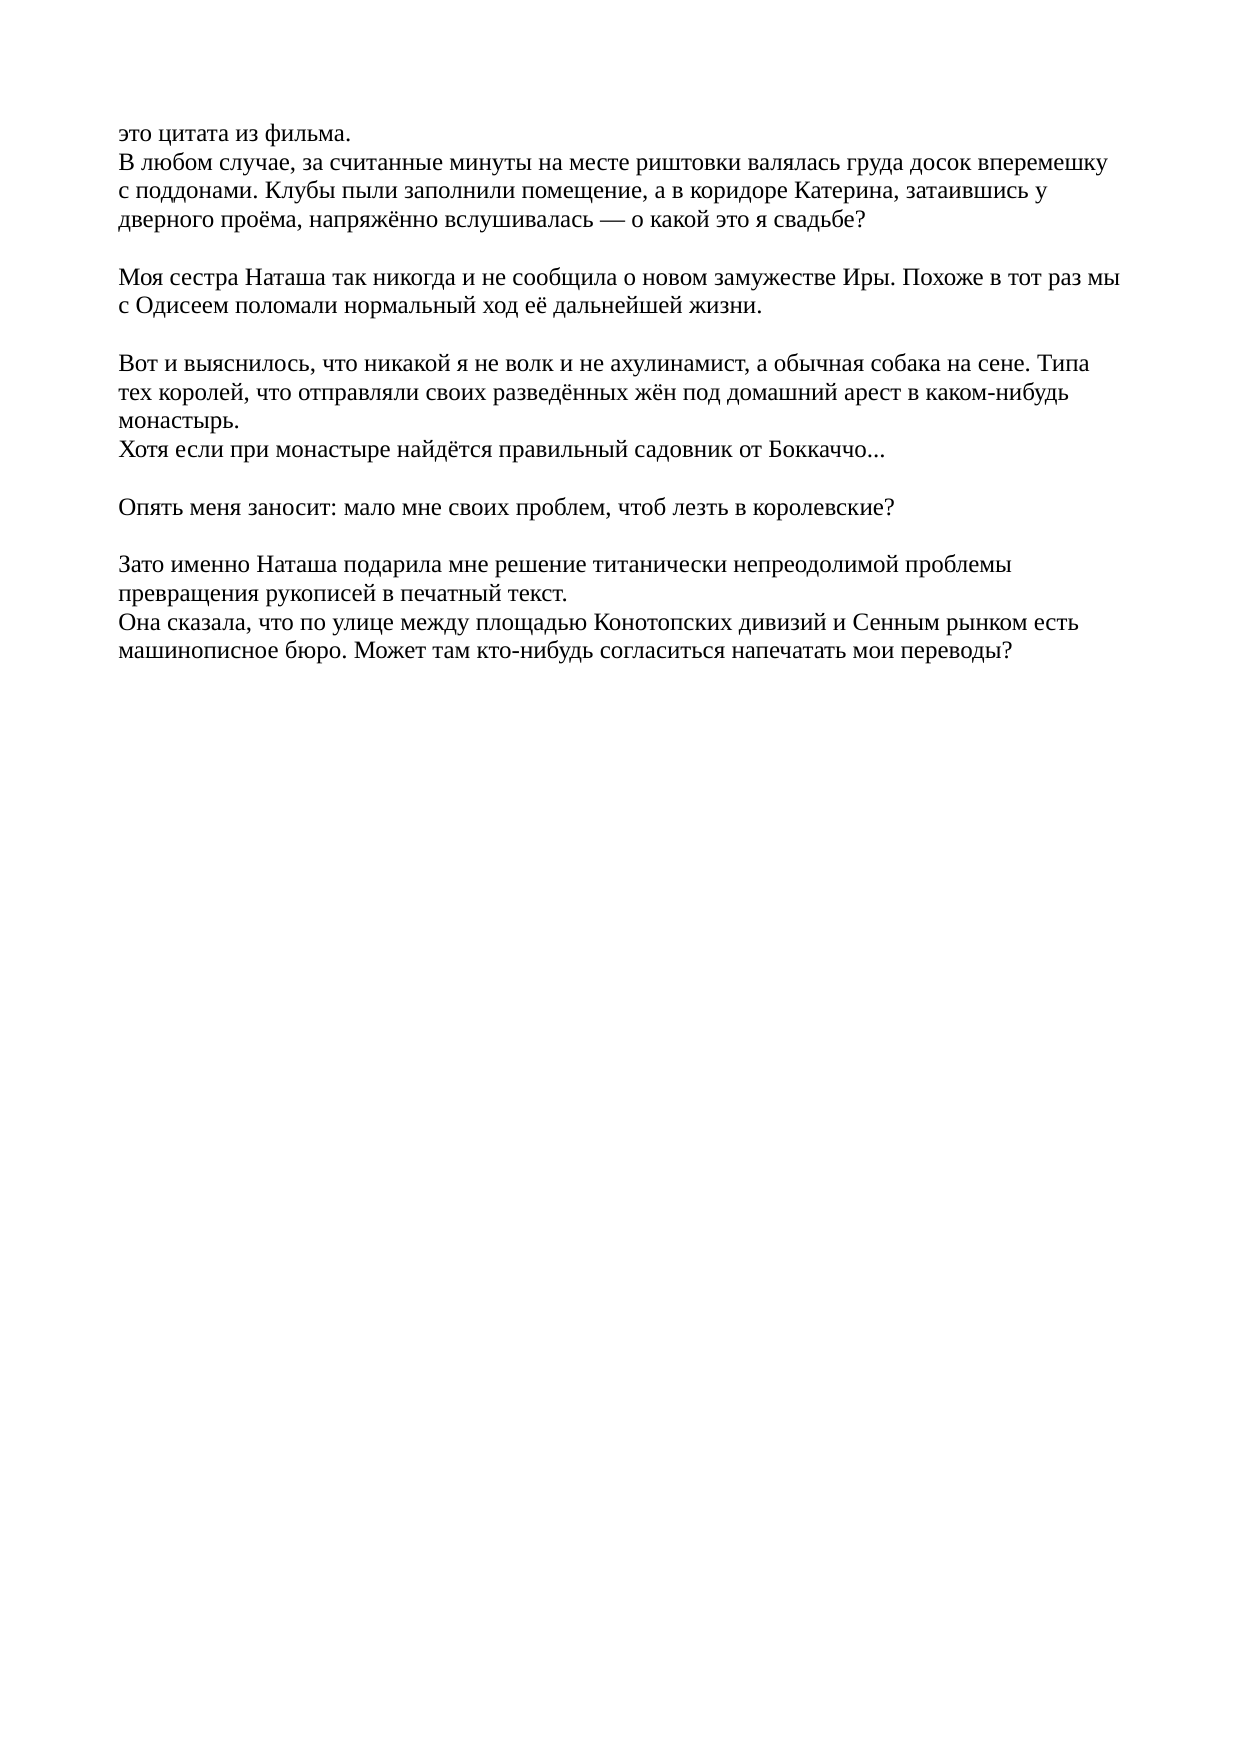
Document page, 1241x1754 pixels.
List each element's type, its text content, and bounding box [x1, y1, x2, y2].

text Она сказала, что по улице между площадью Конотопских дивизий и Сенным рынком есть машинописное бюро. Может там кто-нибудь согласиться напечатать мои переводы? [118, 607, 1122, 664]
text Зато именно Наташа подарила мне решение титанически непреодолимой проблемы превращения рукописей в печатный текст. [118, 549, 1122, 607]
text В любом случае, за считанные минуты на месте риштовки валялась груда досок вперемешку с поддонами. Клубы пыли заполнили помещение, а в коридоре Катерина, затаившись у дверного проёма, напряжённо вслушивалась — о какой это я свадьбе? [118, 147, 1122, 233]
text Вот и выяснилось, что никакой я не волк и не ахулинамист, а обычная собака на сене. Типа тех королей, что отправляли своих разведённых жён под домашний арест в каком-нибудь монастырь. [118, 348, 1122, 434]
text Хотя если при монастыре найдётся правильный садовник от Боккаччо... [118, 434, 1122, 463]
text это цитата из фильма. [118, 118, 1122, 147]
text Опять меня заносит: мало мне своих проблем, чтоб лезть в королевские? [118, 492, 1122, 521]
text Моя сестра Наташа так никогда и не сообщила о новом замужестве Иры. Похоже в тот раз мы с Одисеем поломали нормальный ход её дальнейшей жизни. [118, 262, 1122, 319]
